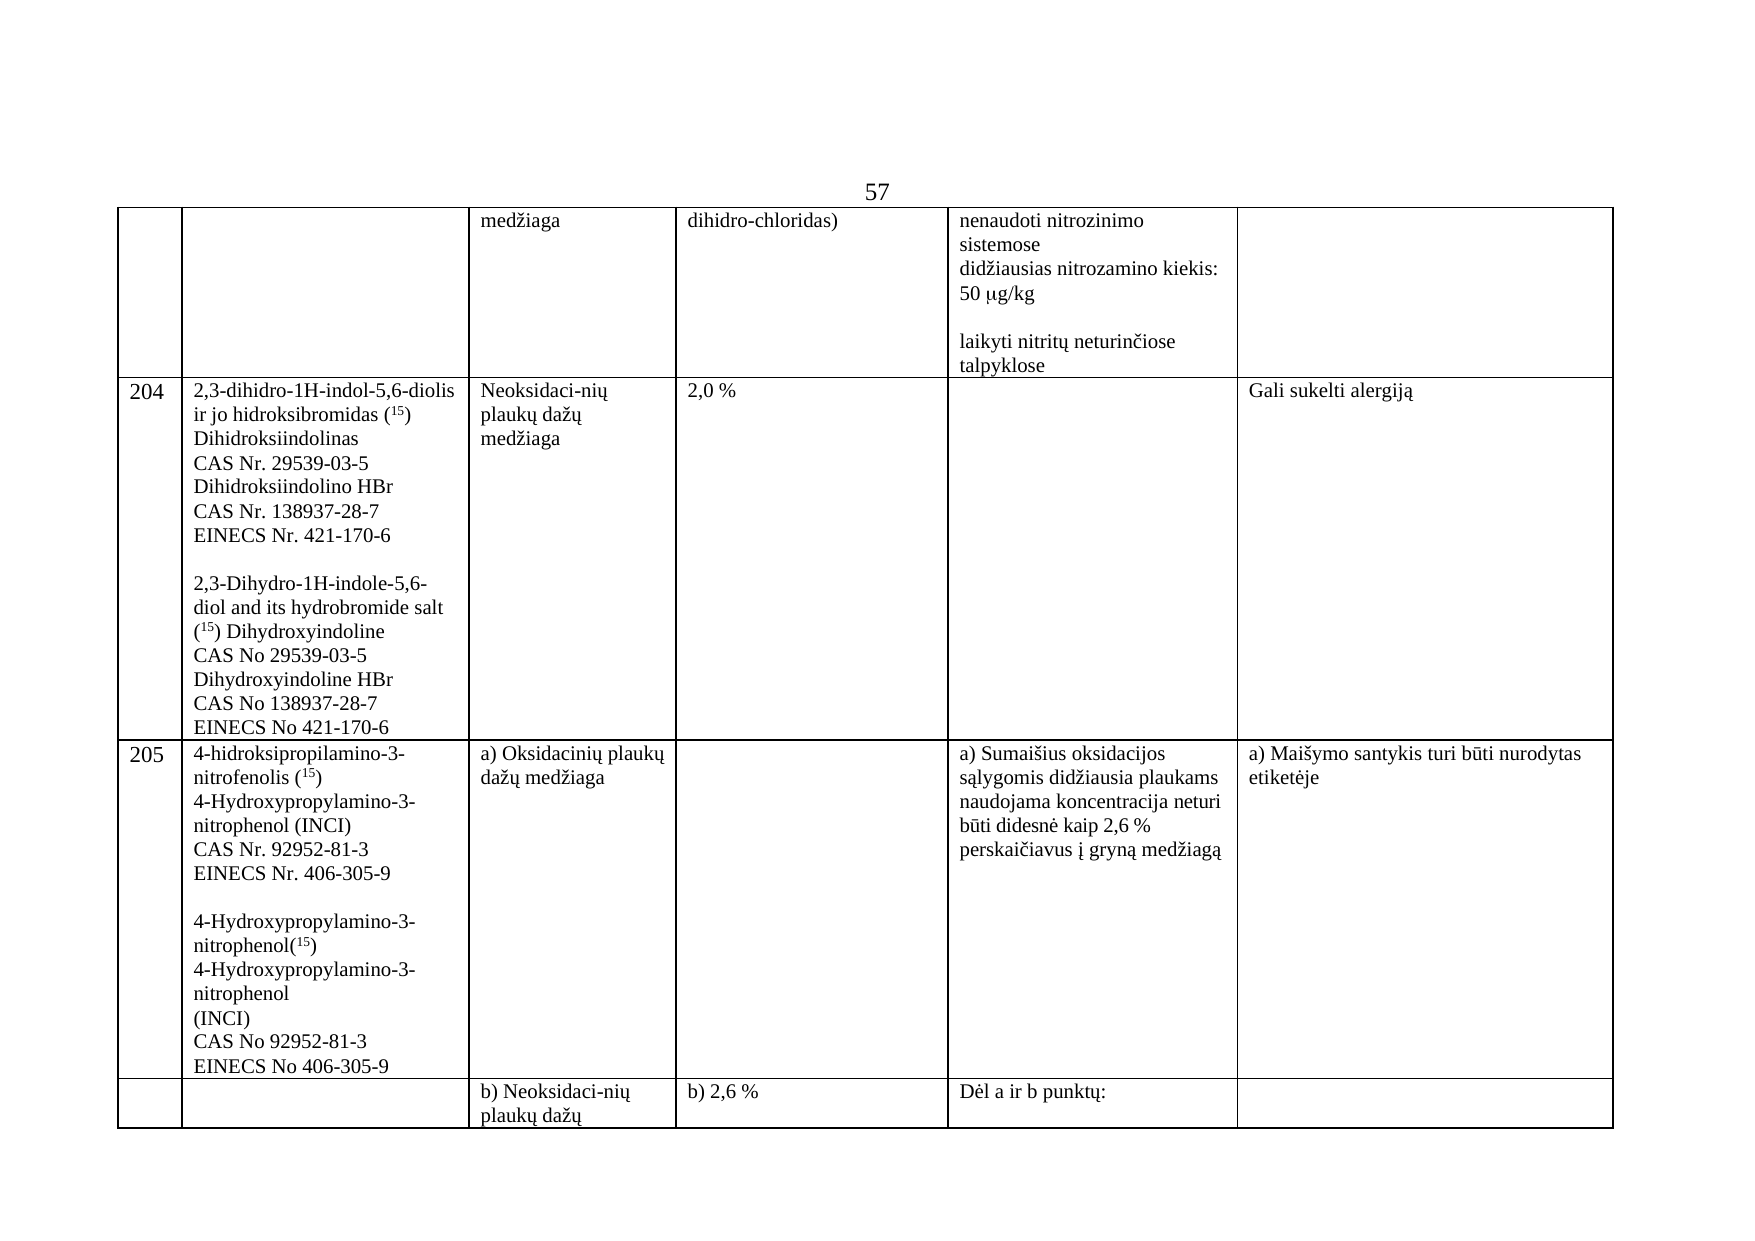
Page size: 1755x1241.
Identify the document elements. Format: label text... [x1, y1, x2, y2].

table_cell [1238, 1079, 1612, 1127]
table_cell 2,0 % [677, 378, 947, 739]
table_cell [119, 1079, 181, 1127]
table_cell [1238, 208, 1612, 377]
table_cell 205 [119, 741, 181, 1078]
table_cell [183, 1079, 468, 1127]
table_cell Neoksidaci-nių plaukų dažų medžiaga [470, 378, 675, 739]
table_cell 2,3-dihidro-1H-indol-5,6-diolis ir jo hidroksibromidas (15) Dihidroksiindolinas CAS Nr. 29539-03-5 Dihidroksiindolino HBr CAS Nr. 138937-28-7 EINECS Nr. 421-170-6 2,3-Dihydro-1H-indole-5,6-diol and its hydrobromide salt (15) Dihydroxyindoline CAS No 29539-03-5 Dihydroxyindoline HBr CAS No 138937-28-7 EINECS No 421-170-6 [183, 378, 468, 739]
table_cell [119, 208, 181, 377]
table_cell [1614, 207, 1754, 377]
table_cell b) Neoksidaci-nių plaukų dažų [470, 1079, 675, 1127]
table_cell dihidro-chloridas) [677, 208, 947, 377]
table_cell [677, 741, 947, 1078]
table_cell medžiaga [470, 208, 675, 377]
table_cell nenaudoti nitrozinimo sistemose didžiausias nitrozamino kiekis: 50 g/kg laikyti nitritų neturinčiose talpyklose [949, 208, 1237, 377]
table_cell [183, 208, 468, 377]
table_cell 4-hidroksipropilamino-3-nitrofenolis (15) 4-Hydroxypropylamino-3- nitrophenol (INCI) CAS Nr. 92952-81-3 EINECS Nr. 406-305-9 4-Hydroxypropylamino-3-nitrophenol(15) 4-Hydroxypropylamino-3- nitrophenol (INCI) CAS No 92952-81-3 EINECS No 406-305-9 [183, 741, 468, 1078]
table_cell a) Maišymo santykis turi būti nurodytas etiketėje [1238, 741, 1612, 1078]
table_cell [1614, 739, 1754, 1078]
table_cell [1614, 377, 1754, 739]
table_cell Gali sukelti alergiją [1238, 378, 1612, 739]
table_cell a) Oksidacinių plaukų dažų medžiaga [470, 741, 675, 1078]
table_cell [1614, 1078, 1754, 1127]
table_cell [949, 378, 1237, 739]
table_cell Dėl a ir b punktų: [949, 1079, 1237, 1127]
table_cell a) Sumaišius oksidacijos sąlygomis didžiausia plaukams naudojama koncentracija neturi būti didesnė kaip 2,6 % perskaičiavus į gryną medžiagą [949, 741, 1237, 1078]
table_cell b) 2,6 % [677, 1079, 947, 1127]
table_cell 204 [119, 378, 181, 739]
